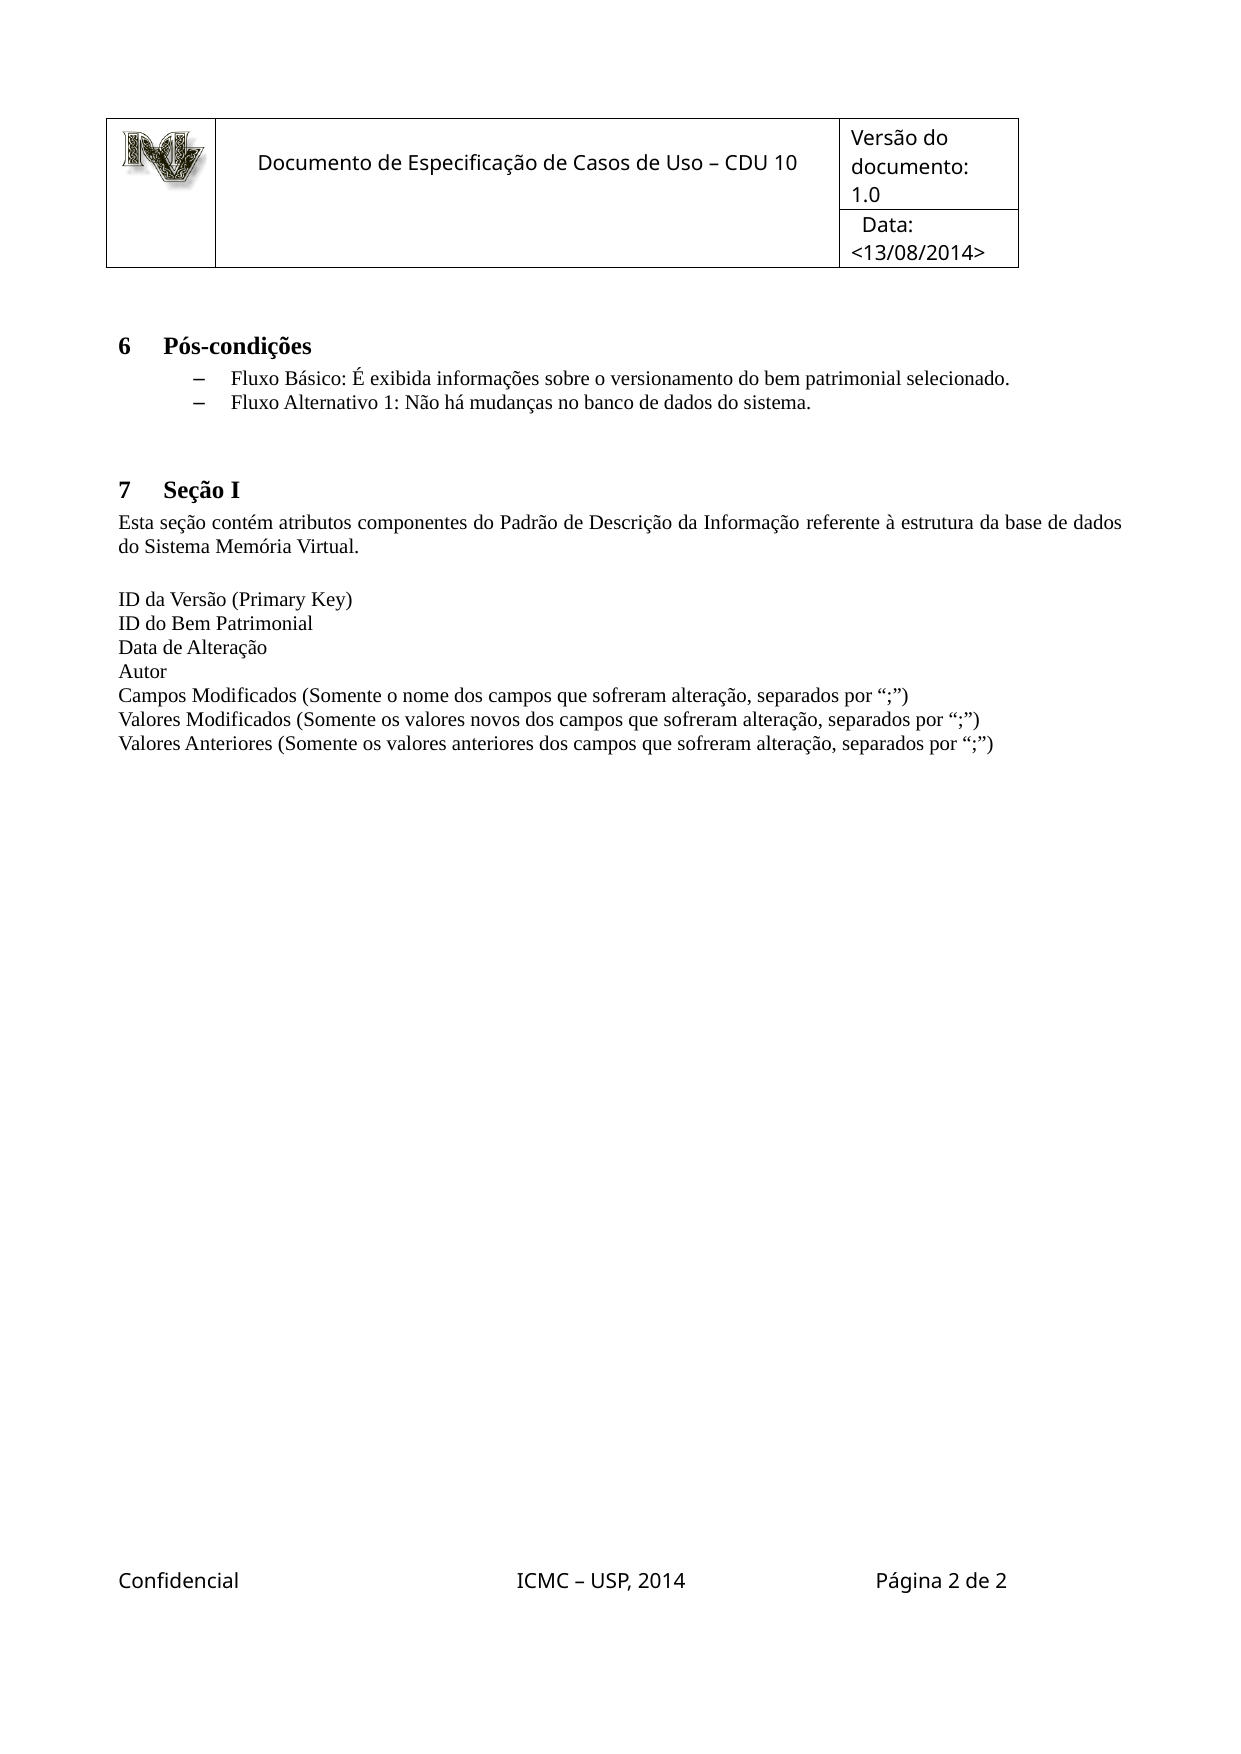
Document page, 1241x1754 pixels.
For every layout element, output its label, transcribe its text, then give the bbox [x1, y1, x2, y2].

text ID do Bem Patrimonial [118, 611, 1122, 635]
text Esta seção contém atributos componentes do Padrão de Descrição da Informação referente à estrutura da base de dados do Sistema Memória Virtual. [118, 510, 1122, 558]
subtitle Pós-condições [118, 331, 1122, 360]
text ID da Versão (Primary Key) [118, 587, 1122, 611]
list Fluxo Alternativo 1: Não há mudanças no banco de dados do sistema. [193, 390, 1122, 414]
text Autor [118, 659, 1122, 683]
text Data de Alteração [118, 635, 1122, 659]
text Valores Modificados (Somente os valores novos dos campos que sofreram alteração, separados por “;”) [118, 707, 1122, 731]
picture [117, 119, 207, 194]
text Valores Anteriores (Somente os valores anteriores dos campos que sofreram alteração, separados por “;”) [118, 731, 1122, 755]
list Fluxo Básico: É exibida informações sobre o versionamento do bem patrimonial selecionado. [193, 366, 1122, 390]
subtitle Seção I [118, 475, 1122, 504]
text Campos Modificados (Somente o nome dos campos que sofreram alteração, separados por “;”) [118, 683, 1122, 707]
